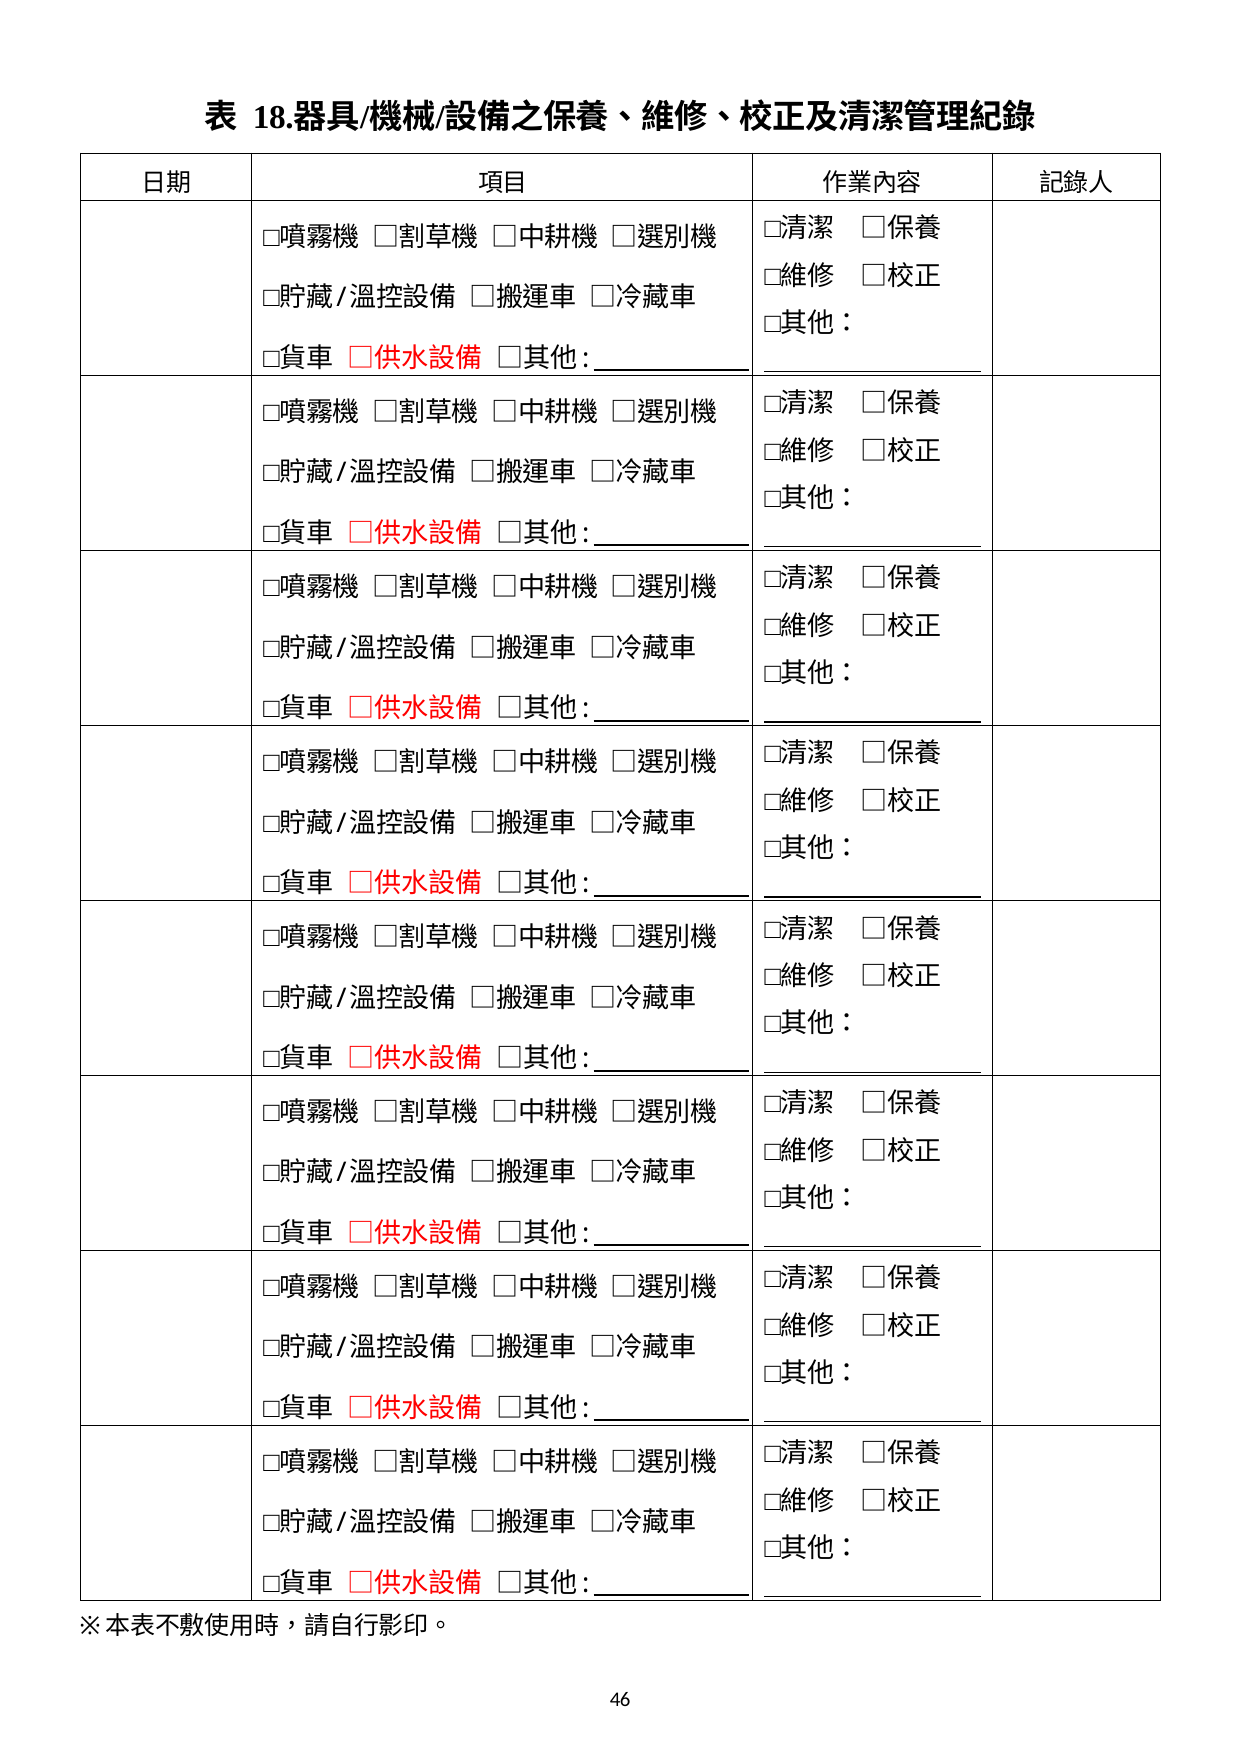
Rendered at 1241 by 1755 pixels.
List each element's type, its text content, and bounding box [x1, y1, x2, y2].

table_cell [81, 1076, 251, 1250]
table_cell □清潔 □保養 □維修 □校正 □其他： [753, 726, 992, 900]
table_cell □清潔 □保養 □維修 □校正 □其他： [753, 1076, 992, 1250]
table_cell □清潔 □保養 □維修 □校正 □其他： [753, 201, 992, 375]
table_cell □噴霧機 □割草機 □中耕機 □選別機 □貯藏/溫控設備 □搬運車 □冷藏車 □貨車 □供水設備 □其他: [252, 376, 752, 550]
table_cell [81, 376, 251, 550]
table_cell □清潔 □保養 □維修 □校正 □其他： [753, 1251, 992, 1425]
table_cell [81, 551, 251, 725]
text ※本表不敷使用時，請自行影印。 [75, 1605, 1216, 1641]
table_cell □清潔 □保養 □維修 □校正 □其他： [753, 901, 992, 1075]
table_cell [993, 551, 1160, 725]
table_cell [993, 201, 1160, 375]
table_cell □噴霧機 □割草機 □中耕機 □選別機 □貯藏/溫控設備 □搬運車 □冷藏車 □貨車 □供水設備 □其他: [252, 901, 752, 1075]
table_cell [81, 901, 251, 1075]
table_cell □清潔 □保養 □維修 □校正 □其他： [753, 551, 992, 725]
table_cell □噴霧機 □割草機 □中耕機 □選別機 □貯藏/溫控設備 □搬運車 □冷藏車 □貨車 □供水設備 □其他: [252, 726, 752, 900]
table_cell [81, 1251, 251, 1425]
table_cell [993, 376, 1160, 550]
table_cell [993, 901, 1160, 1075]
table_header 日期 [81, 154, 251, 200]
table_cell [993, 726, 1160, 900]
table_cell □噴霧機 □割草機 □中耕機 □選別機 □貯藏/溫控設備 □搬運車 □冷藏車 □貨車 □供水設備 □其他: [252, 1076, 752, 1250]
table_cell [81, 726, 251, 900]
table_cell [81, 1426, 251, 1600]
table_cell □噴霧機 □割草機 □中耕機 □選別機 □貯藏/溫控設備 □搬運車 □冷藏車 □貨車 □供水設備 □其他: [252, 551, 752, 725]
table_header 作業內容 [753, 154, 992, 200]
table_cell □噴霧機 □割草機 □中耕機 □選別機 □貯藏/溫控設備 □搬運車 □冷藏車 □貨車 □供水設備 □其他: [252, 201, 752, 375]
table_cell □清潔 □保養 □維修 □校正 □其他： [753, 376, 992, 550]
table_cell [81, 201, 251, 375]
table_cell [993, 1426, 1160, 1600]
table_cell □噴霧機 □割草機 □中耕機 □選別機 □貯藏/溫控設備 □搬運車 □冷藏車 □貨車 □供水設備 □其他: [252, 1426, 752, 1600]
table_cell □噴霧機 □割草機 □中耕機 □選別機 □貯藏/溫控設備 □搬運車 □冷藏車 □貨車 □供水設備 □其他: [252, 1251, 752, 1425]
table_header 記錄人 [993, 154, 1160, 200]
table_cell [993, 1076, 1160, 1250]
table_cell □清潔 □保養 □維修 □校正 □其他： [753, 1426, 992, 1600]
subtitle 表 18.器具/機械/設備之保養、維修、校正及清潔管理紀錄 [50, 90, 1191, 138]
table_cell [993, 1251, 1160, 1425]
table_header 項目 [252, 154, 752, 200]
